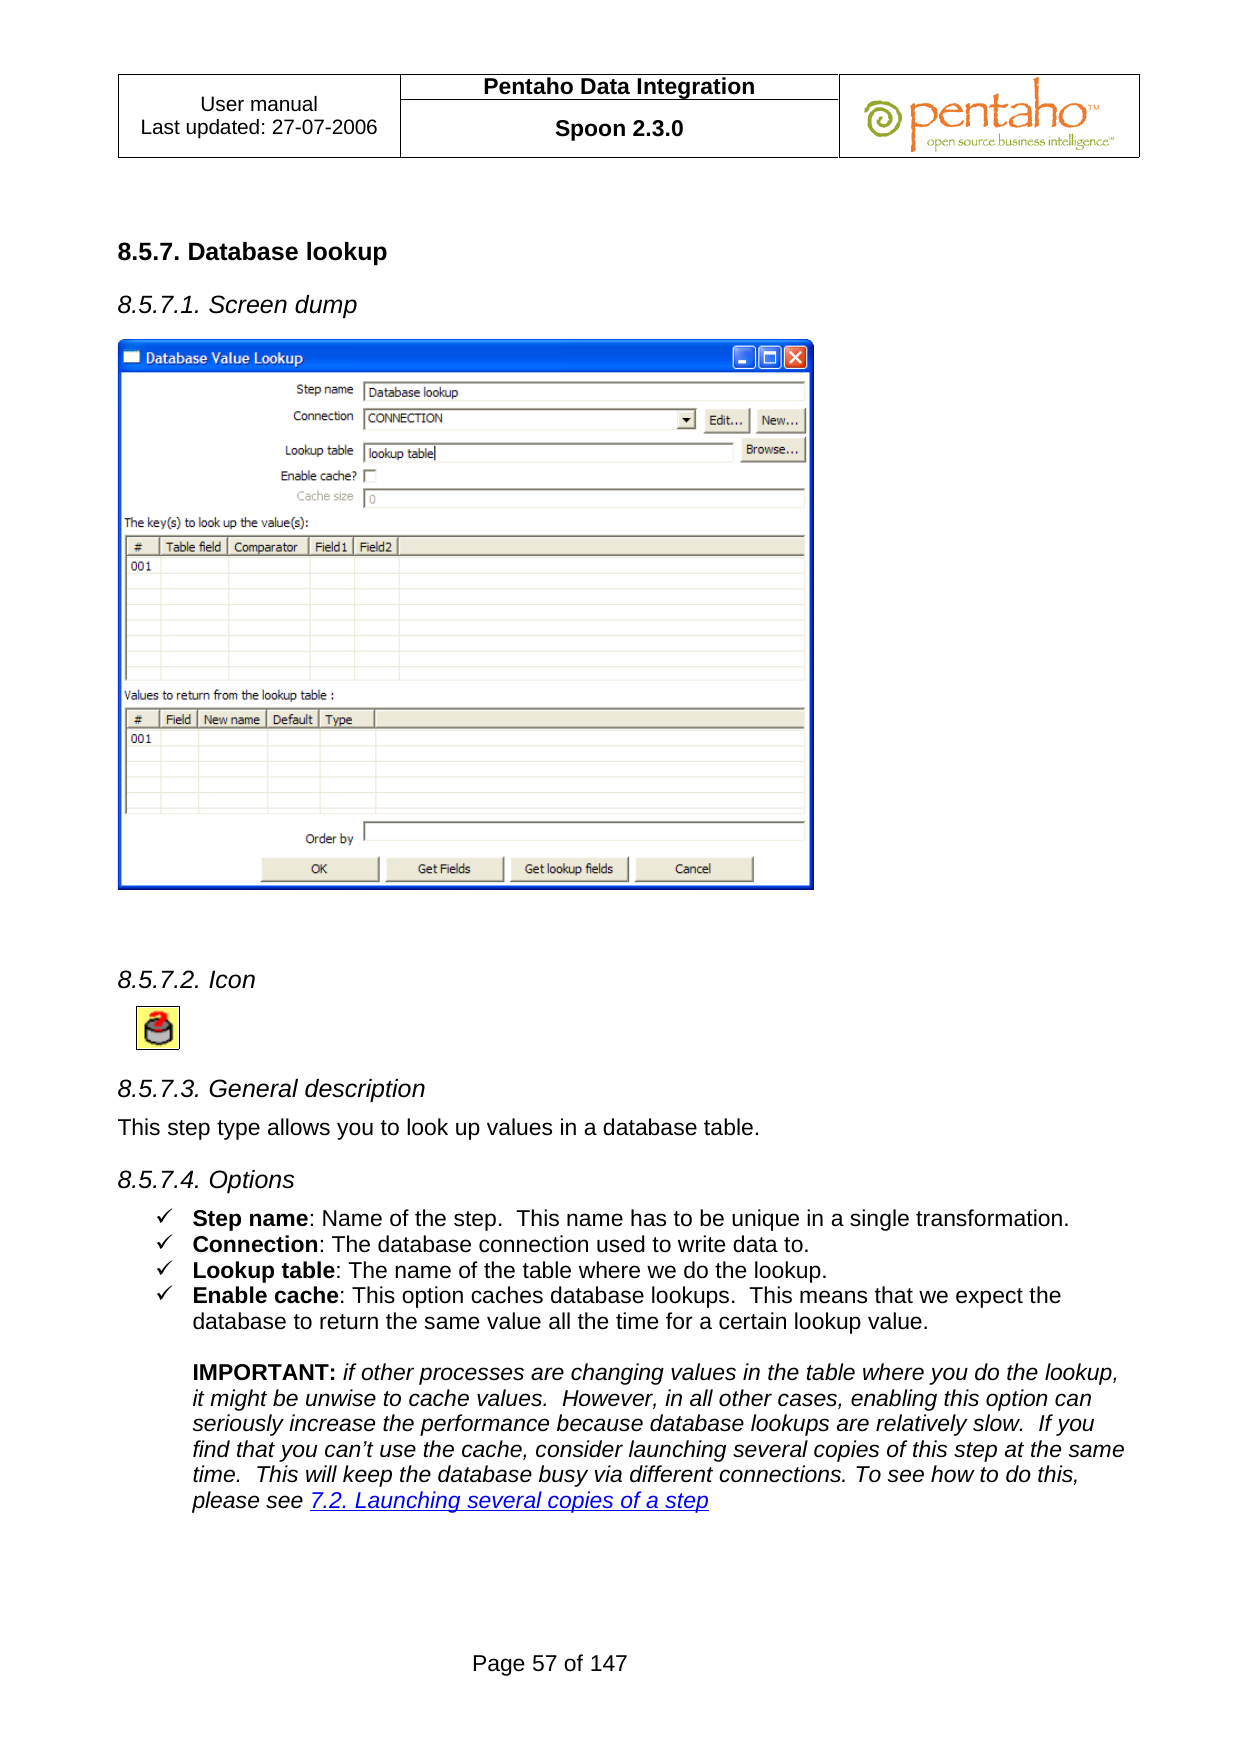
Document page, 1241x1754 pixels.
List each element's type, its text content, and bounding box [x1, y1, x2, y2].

list Step name: Name of the step. This name has to be unique in a single transformation. [155, 1206, 1137, 1232]
text This step type allows you to look up values in a database table. [117, 1115, 1137, 1140]
subtitle Database lookup [117, 238, 1137, 266]
list Enable cache: This option caches database lookups. This means that we expect the database to return the same value all the time for a certain lookup value. [155, 1283, 1137, 1334]
list Lookup table: The name of the table where we do the lookup. [155, 1257, 1137, 1283]
list Connection: The database connection used to write data to. [155, 1232, 1137, 1257]
subtitle Screen dump [117, 291, 1137, 319]
picture [117, 339, 814, 890]
subtitle Options [117, 1165, 1137, 1193]
subtitle General description [117, 1074, 1137, 1102]
text IMPORTANT: if other processes are changing values in the table where you do the lookup, it might be unwise to cache values. However, in all other cases, enabling this option can seriously increase the performance because database lookups are relatively slow. If you find that you can’t use the cache, consider launching several copies of this step at the same time. This will keep the database busy via different connections. To see how to do this, please see 7.2. Launching several copies of a step [192, 1360, 1137, 1513]
subtitle Icon [117, 966, 1137, 994]
